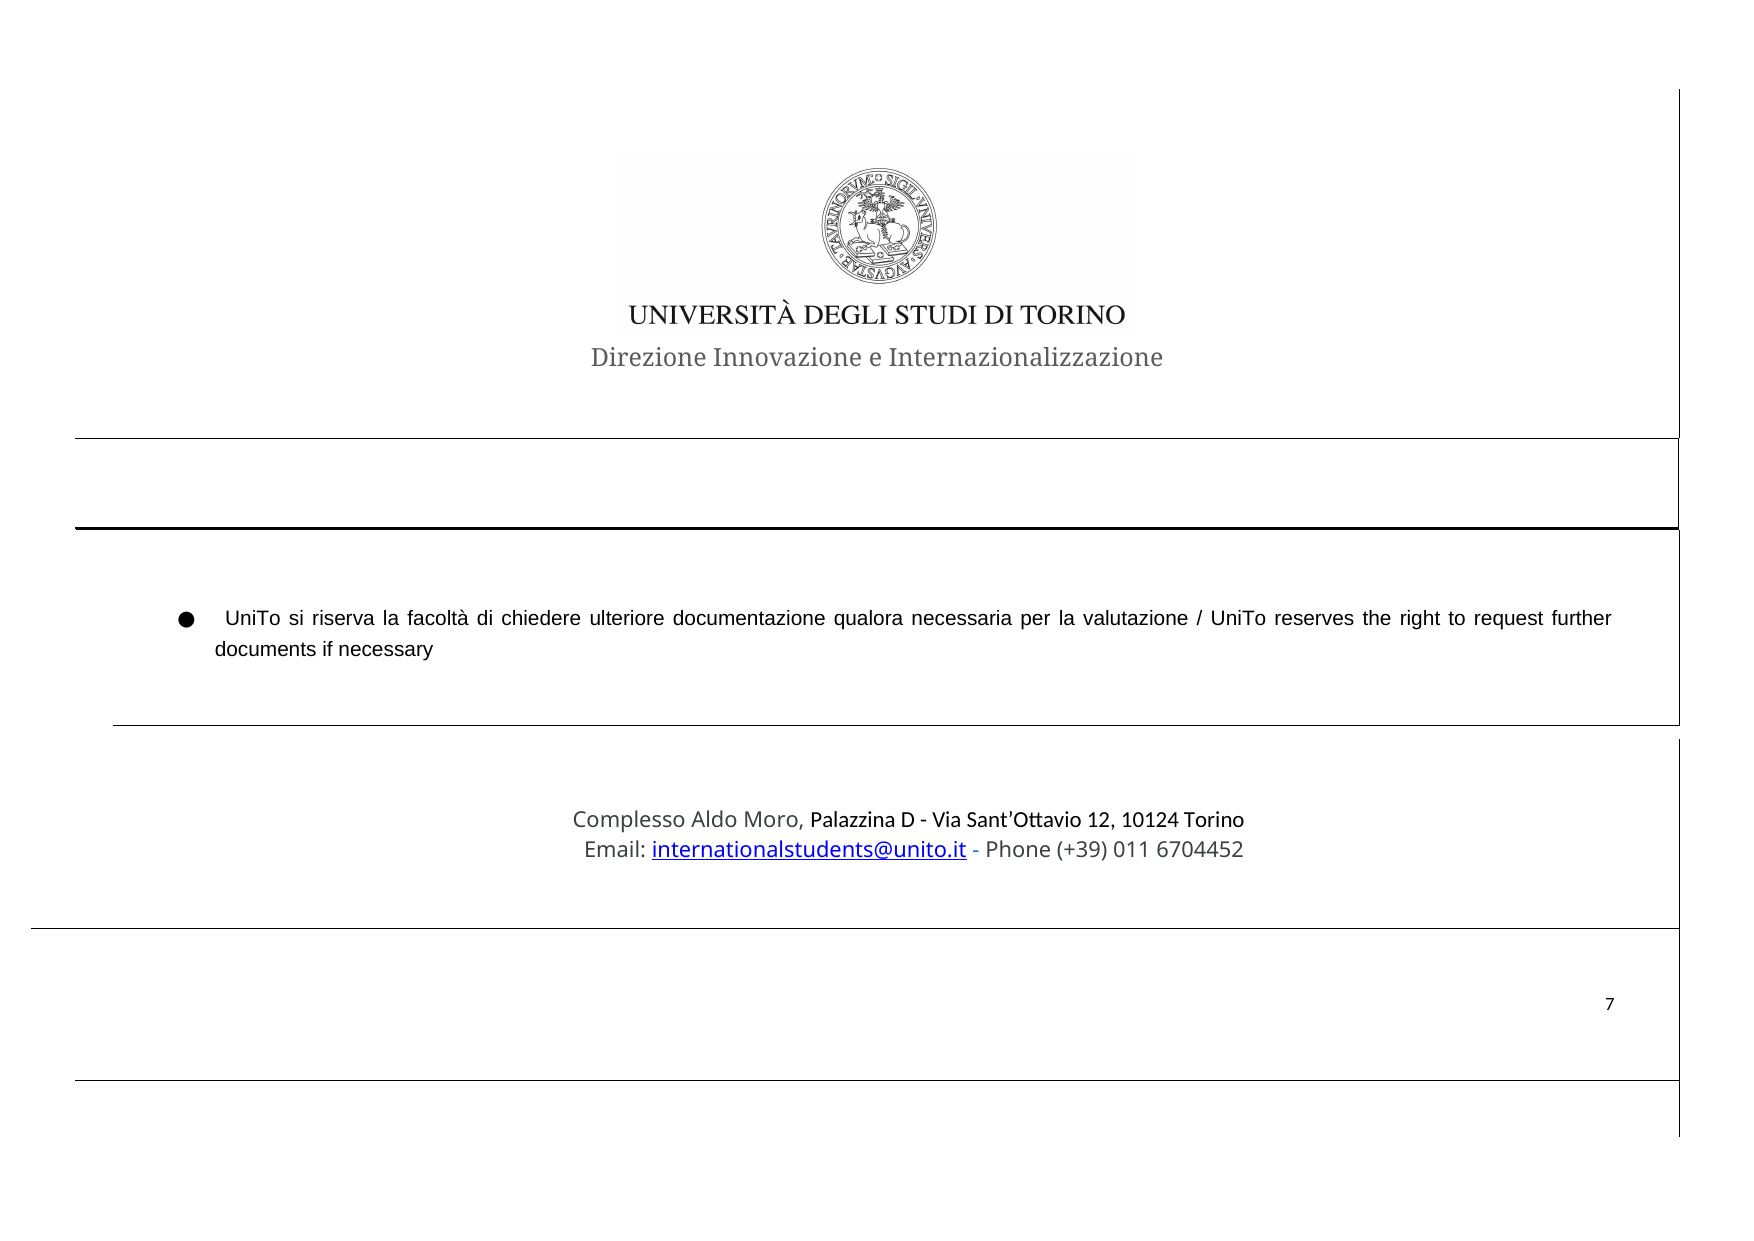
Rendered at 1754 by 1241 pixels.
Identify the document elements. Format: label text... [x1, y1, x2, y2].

list UniTo si riserva la facoltà di chiedere ulteriore documentazione qualora necessaria per la valutazione / UniTo reserves the right to request further documents if necessary [112, 530, 1679, 726]
